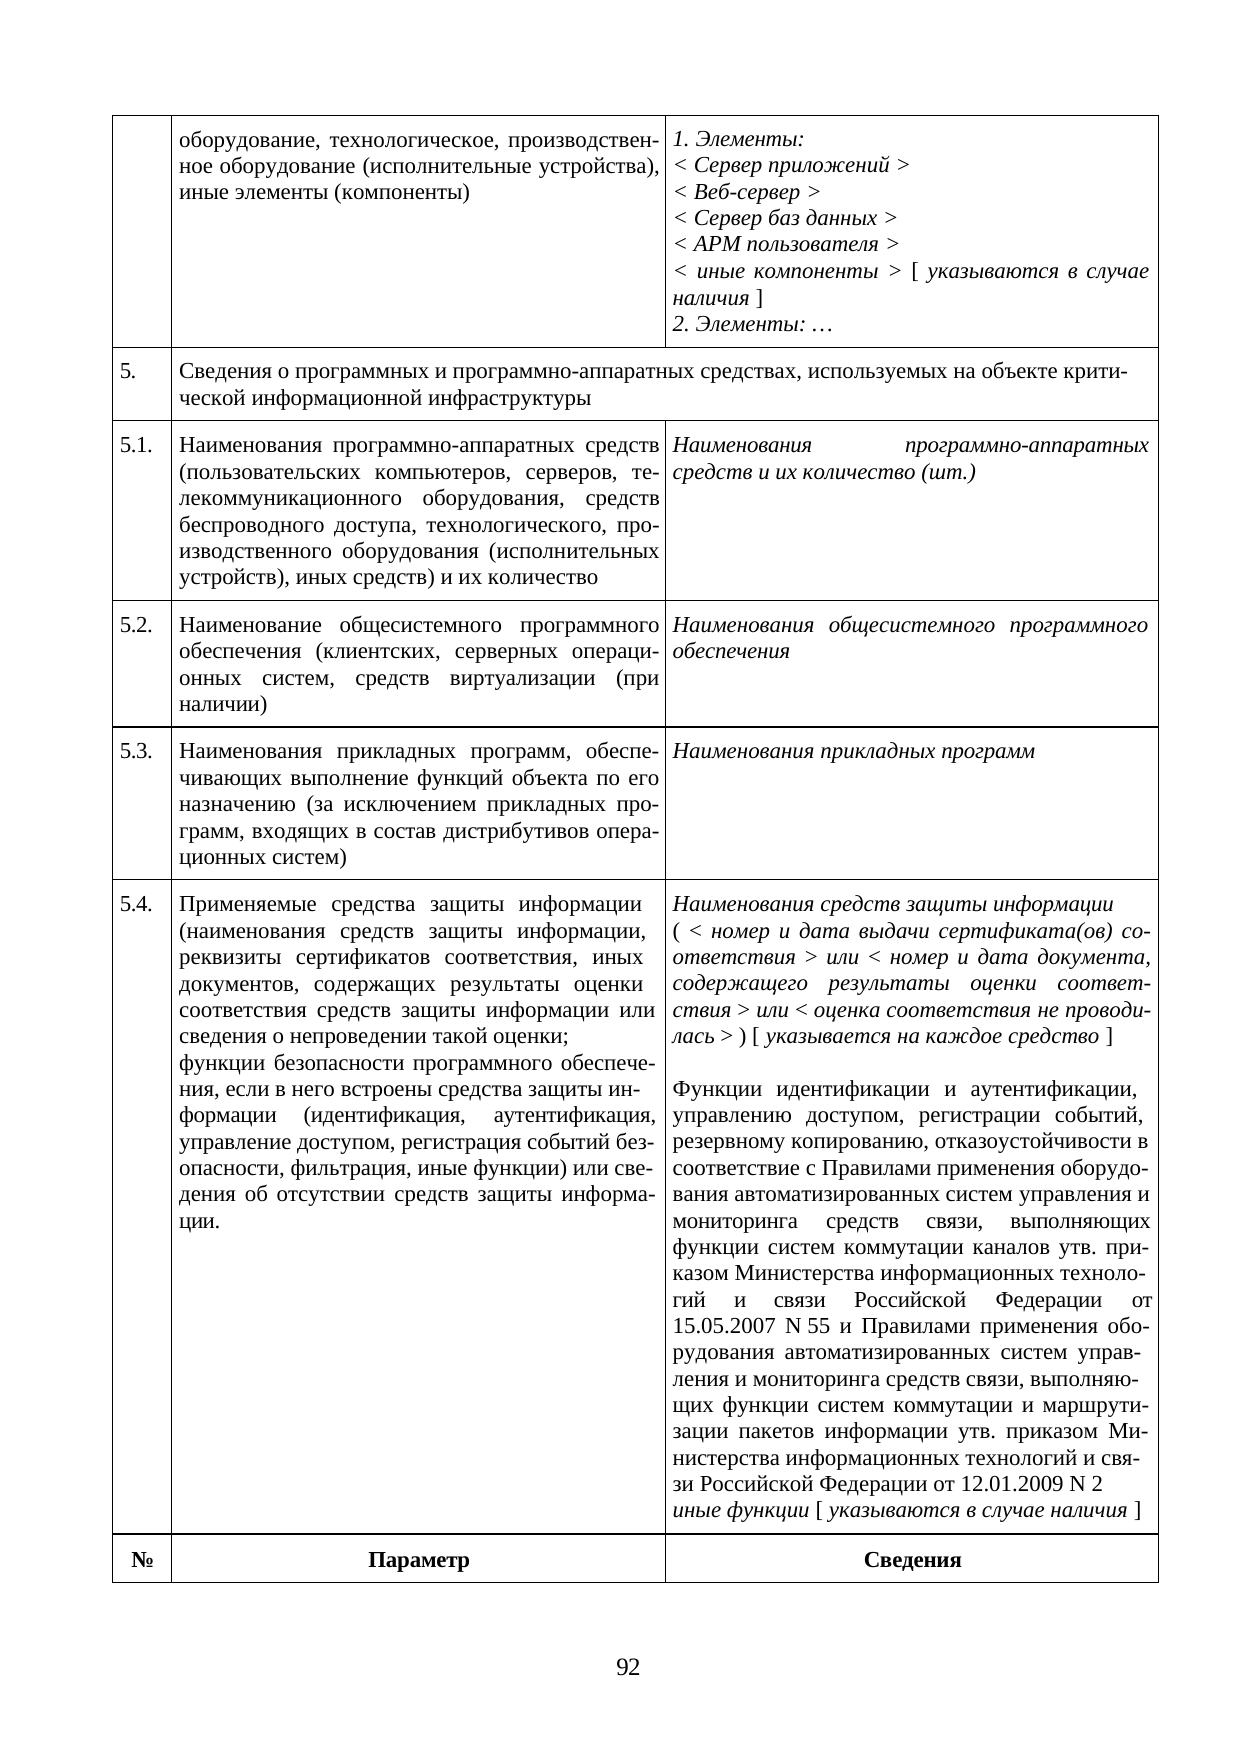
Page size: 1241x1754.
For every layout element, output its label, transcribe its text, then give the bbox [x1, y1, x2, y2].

table_cell Наименования программно-аппаратных средств и их количество (шт.) [666, 421, 1158, 600]
table_cell Элементы: < Сервер приложений > < Веб-сервер > < Сервер баз данных > < АРМ пользователя > < иные компоненты > [ указываются в случае наличия ] Элементы: … [666, 116, 1158, 347]
table_cell 5.3. [113, 728, 171, 879]
table_cell 5.2. [113, 601, 171, 726]
table_cell Наименования общесистемного программного обеспечения [666, 601, 1158, 726]
table_cell 5.1. [113, 421, 171, 600]
table_cell Применяемые средства защиты информации (наименования средств защиты информации, реквизиты сертификатов соответствия, иных документов, содержащих результаты оценки соответствия средств защиты информации или сведения о непроведении такой оценки; функции безопасности программного обеспече- ния, если в него встроены средства защиты ин- формации (идентификация, аутентификация, управление доступом, регистрация событий без- опасности, фильтрация, иные функции) или све- дения об отсутствии средств защиты информа- ции. [172, 880, 665, 1533]
table_header Параметр [172, 1535, 665, 1582]
table_cell 5. [113, 348, 171, 420]
table_cell Наименования прикладных программ [666, 728, 1158, 879]
table_cell Наименования программно-аппаратных средств (пользовательских компьютеров, серверов, те- лекоммуникационного оборудования, средств беспроводного доступа, технологического, про- изводственного оборудования (исполнительных устройств), иных средств) и их количество [172, 421, 665, 600]
table_cell [113, 116, 171, 347]
table_header № [113, 1535, 171, 1582]
table_cell 5.4. [113, 880, 171, 1533]
table_cell Наименования средств защиты информации ( < номер и дата выдачи сертификата(ов) со- ответствия > или < номер и дата документа, содержащего результаты оценки соответ- ствия > или < оценка соответствия не проводи- лась > ) [ указывается на каждое средство ] Функции идентификации и аутентификации, управлению доступом, регистрации событий, резервному копированию, отказоустойчивости в соответствие с Правилами применения оборудо- вания автоматизированных систем управления и мониторинга средств связи, выполняющих функции систем коммутации каналов утв. при- казом Министерства информационных техноло- гий и связи Российской Федерации от 15.05.2007 N 55 и Правилами применения обо- рудования автоматизированных систем управ- ления и мониторинга средств связи, выполняю- щих функции систем коммутации и маршрути- зации пакетов информации утв. приказом Ми- нистерства информационных технологий и свя- зи Российской Федерации от 12.01.2009 N 2 иные функции [ указываются в случае наличия ] [666, 880, 1158, 1533]
table_cell Наименование общесистемного программного обеспечения (клиентских, серверных операци- онных систем, средств виртуализации (при наличии) [172, 601, 665, 726]
table_cell оборудование, технологическое, производствен- ное оборудование (исполнительные устройства), иные элементы (компоненты) [172, 116, 665, 347]
table_cell Наименования прикладных программ, обеспе- чивающих выполнение функций объекта по его назначению (за исключением прикладных про- грамм, входящих в состав дистрибутивов опера- ционных систем) [172, 728, 665, 879]
table_cell Сведения о программных и программно-аппаратных средствах, используемых на объекте крити- ческой информационной инфраструктуры [172, 348, 1158, 420]
table_header Сведения [666, 1535, 1158, 1582]
